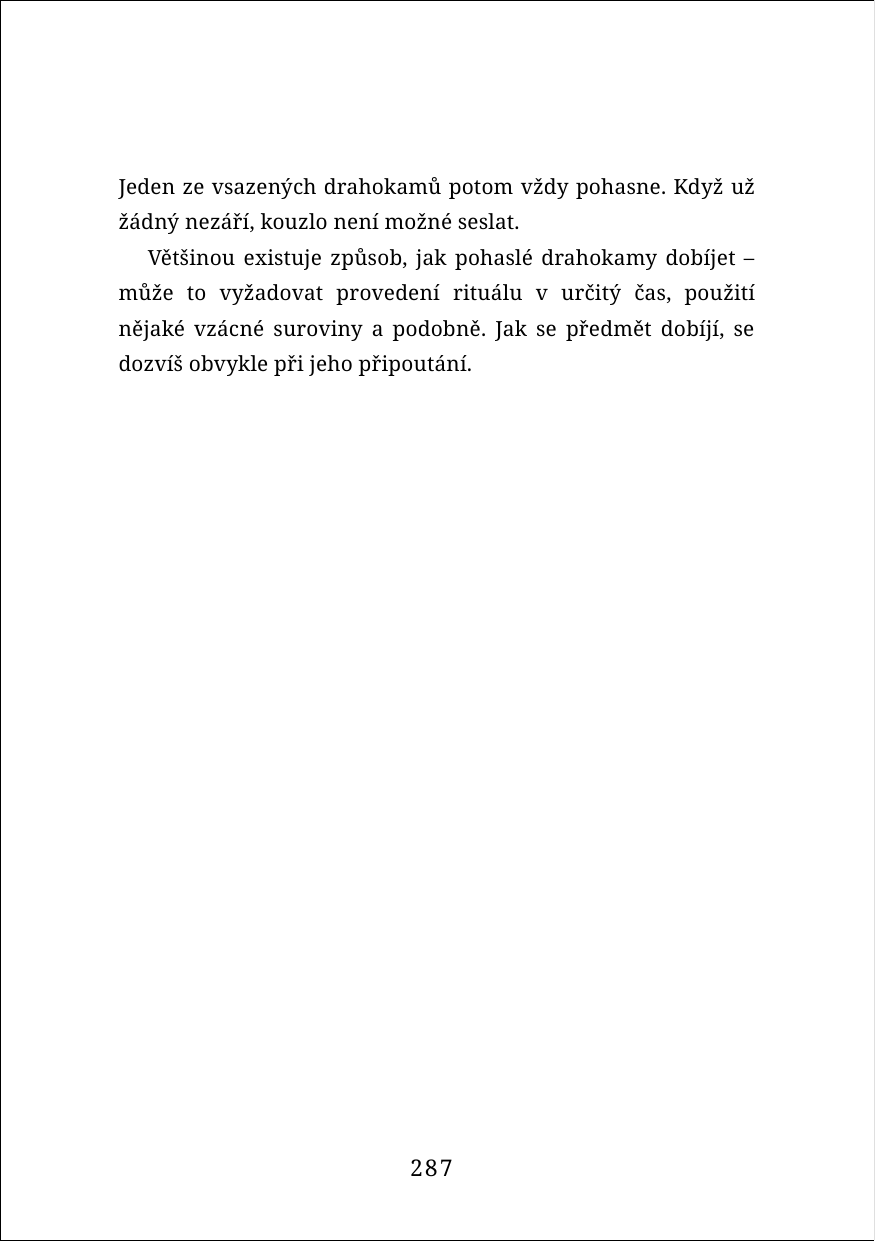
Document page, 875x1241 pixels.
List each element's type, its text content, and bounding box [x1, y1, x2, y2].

text Jeden ze vsazených drahokamů potom vždy pohasne. Když už žádný nezáří, kouzlo není možné seslat. Většinou existuje způsob, jak pohaslé drahokamy dobíjet – může to vyžadovat provedení rituálu v určitý čas, použití nějaké vzácné suroviny a podobně. Jak se předmět dobíjí, se dozvíš obvykle při jeho připoutání. [118, 172, 756, 378]
